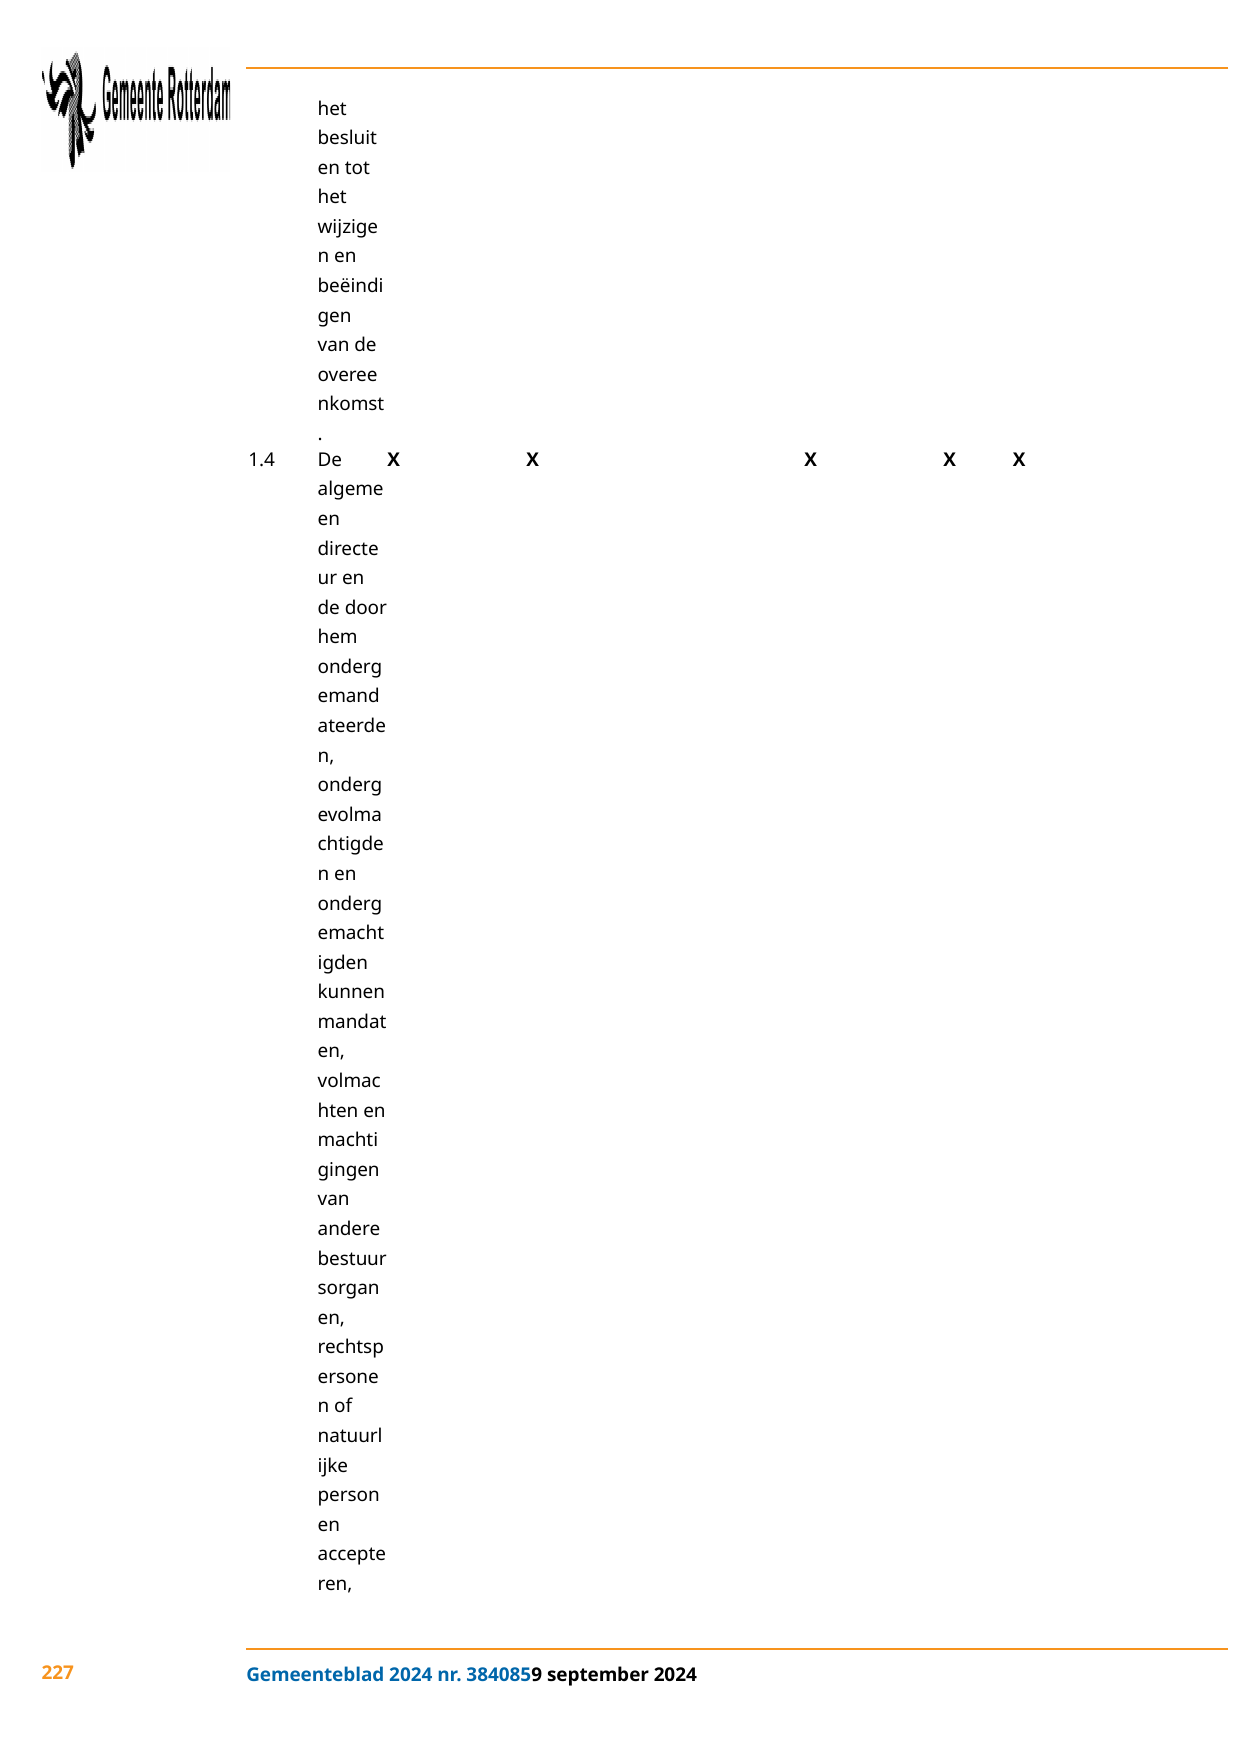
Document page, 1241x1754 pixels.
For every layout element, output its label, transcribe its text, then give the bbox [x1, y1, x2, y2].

table_cell [1082, 95, 1152, 446]
table_cell X [1013, 446, 1082, 1596]
table_cell [596, 95, 665, 446]
table_cell X [943, 446, 1013, 1596]
table_cell 1.4 [248, 446, 317, 1596]
table_cell [665, 446, 804, 1596]
table_cell [526, 95, 596, 446]
table_cell [1082, 446, 1152, 1596]
table_cell De algemeen directeur en de door hem ondergemandateerden, ondergevolmachtigden en ondergemachtigden kunnen mandaten, volmachten en machtigingen van andere bestuursorganen, rechtspersonen of natuurlijke personen accepteren, [318, 446, 387, 1596]
table_cell [665, 95, 804, 446]
table_cell [248, 95, 317, 446]
table_cell [804, 95, 943, 446]
table_cell [596, 446, 665, 1596]
table_cell X [387, 446, 526, 1596]
table_cell het besluiten tot het wijzigen en beëindigen van de overeenkomst. [318, 95, 387, 446]
table_cell [943, 95, 1013, 446]
table_cell X [526, 446, 596, 1596]
picture [41, 47, 231, 172]
table_cell [1013, 95, 1082, 446]
table_cell [387, 95, 526, 446]
table_cell X [804, 446, 943, 1596]
